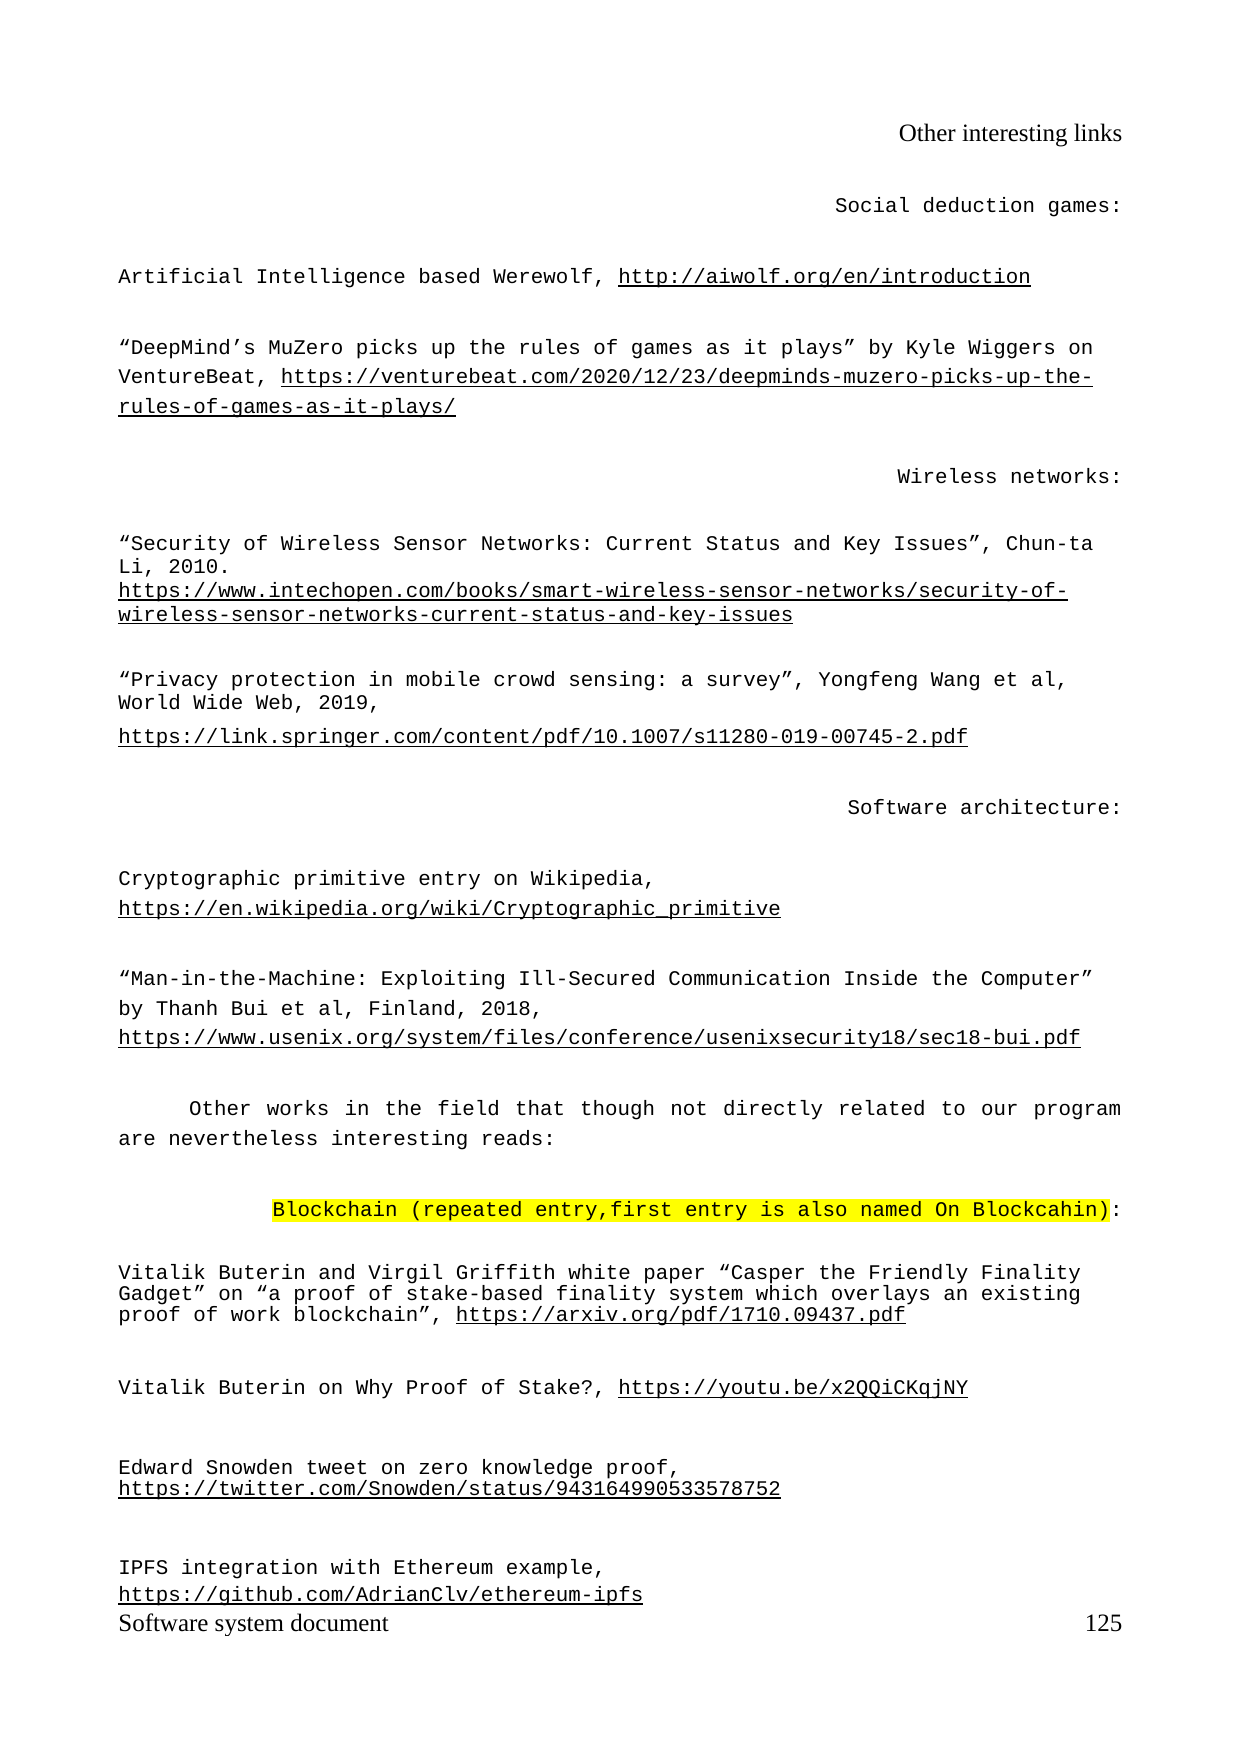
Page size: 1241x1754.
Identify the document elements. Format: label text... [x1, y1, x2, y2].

text Artificial Intelligence based Werewolf, http://aiwolf.org/en/introduction [118, 260, 1122, 289]
text Social deduction games: [118, 189, 1122, 218]
text Software architecture: [118, 791, 1122, 821]
text Cryptographic primitive entry on Wikipedia, https://en.wikipedia.org/wiki/Cryptographic_primitive [118, 862, 1122, 921]
text Blockchain (repeated entry,first entry is also named On Blockcahin): [118, 1192, 1122, 1222]
text https://link.springer.com/content/pdf/10.1007/s11280-019-00745-2.pdf [118, 720, 1122, 750]
text “Privacy protection in mobile crowd sensing: a survey”, Yongfeng Wang et al, World Wide Web, 2019, [118, 667, 1122, 714]
text “Security of Wireless Sensor Networks: Current Status and Key Issues”, Chun-ta Li, 2010. https://www.intechopen.com/books/smart-wireless-sensor-networks/security-of-wireless-sensor-networks-current-status-and-key-issues [118, 531, 1122, 626]
text https://github.com/AdrianClv/ethereum-ipfs [118, 1585, 1122, 1606]
text Vitalik Buterin on Why Proof of Stake?, https://youtu.be/x2QQiCKqjNY [118, 1378, 1122, 1399]
text “DeepMind’s MuZero picks up the rules of games as it plays” by Kyle Wiggers on VentureBeat, https://venturebeat.com/2020/12/23/deepminds-muzero-picks-up-the-rules-of-games-as-it-plays/ [118, 331, 1122, 419]
text Vitalik Buterin and Virgil Griffith white paper “Casper the Friendly Finality Gadget” on “a proof of stake-based finality system which overlays an existing proof of work blockchain”, https://arxiv.org/pdf/1710.09437.pdf [118, 1263, 1122, 1325]
text “Man-in-the-Machine: Exploiting Ill-Secured Communication Inside the Computer” by Thanh Bui et al, Finland, 2018, https://www.usenix.org/system/files/conference/usenixsecurity18/sec18-bui.pdf [118, 962, 1122, 1051]
text Wireless networks: [118, 460, 1122, 490]
text IPFS integration with Ethereum example, [118, 1558, 1122, 1579]
text Edward Snowden tweet on zero knowledge proof, https://twitter.com/Snowden/status/943164990533578752 [118, 1458, 1122, 1499]
text Other works in the field that though not directly related to our program are nevertheless interesting reads: [118, 1092, 1122, 1151]
